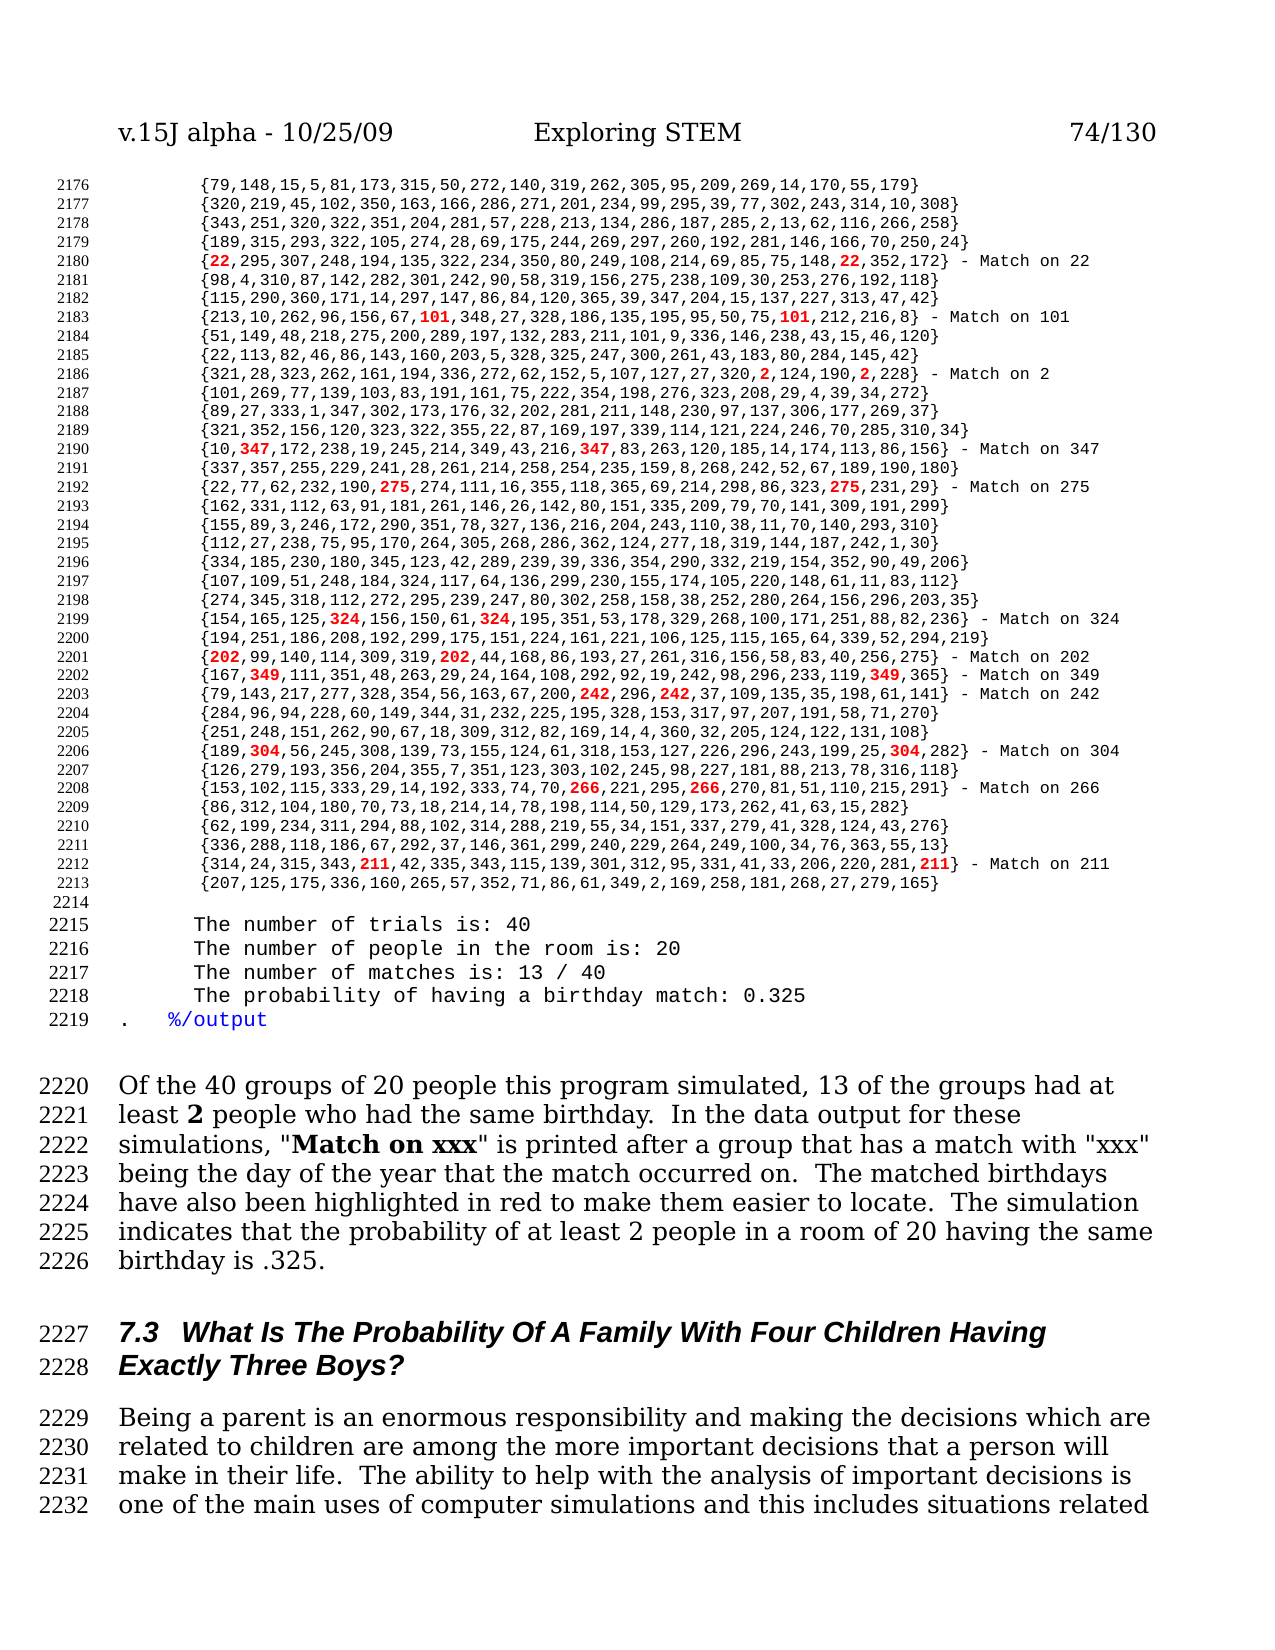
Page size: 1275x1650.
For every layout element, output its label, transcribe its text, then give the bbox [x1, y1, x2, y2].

text {284,96,94,228,60,149,344,31,232,225,195,328,153,317,97,207,191,58,71,270} [139, 705, 1157, 723]
text {62,199,234,311,294,88,102,314,288,219,55,34,151,337,279,41,328,124,43,276} [139, 818, 1157, 837]
text . %/output [118, 1009, 1157, 1033]
text {167,349,111,351,48,263,29,24,164,108,292,92,19,242,98,296,233,119,349,365} - Match on 349 [139, 667, 1157, 686]
text Of the 40 groups of 20 people this program simulated, 13 of the groups had at least 2 people who had the same birthday. In the data output for these simulations, "Match on xxx" is printed after a group that has a match with "xxx" being the day of the year that the match occurred on. The matched birthdays have also been highlighted in red to make them easier to locate. The simulation indicates that the probability of at least 2 people in a room of 20 having the same birthday is .325. [118, 1071, 1157, 1276]
text {112,27,238,75,95,170,264,305,268,286,362,124,277,18,319,144,187,242,1,30} [139, 535, 1157, 554]
text {22,77,62,232,190,275,274,111,16,355,118,365,69,214,298,86,323,275,231,29} - Match on 275 [139, 478, 1157, 497]
text {86,312,104,180,70,73,18,214,14,78,198,114,50,129,173,262,41,63,15,282} [139, 799, 1157, 818]
text {155,89,3,246,172,290,351,78,327,136,216,204,243,110,38,11,70,140,293,310} [139, 516, 1157, 535]
text {336,288,118,186,67,292,37,146,361,299,240,229,264,249,100,34,76,363,55,13} [139, 837, 1157, 856]
text {334,185,230,180,345,123,42,289,239,39,336,354,290,332,219,154,352,90,49,206} [139, 554, 1157, 573]
text {189,304,56,245,308,139,73,155,124,61,318,153,127,226,296,243,199,25,304,282} - Match on 304 [139, 742, 1157, 761]
text {321,28,323,262,161,194,336,272,62,152,5,107,127,27,320,2,124,190,2,228} - Match on 2 [139, 365, 1157, 384]
text {321,352,156,120,323,322,355,22,87,169,197,339,114,121,224,246,70,285,310,34} [139, 422, 1157, 441]
text {207,125,175,336,160,265,57,352,71,86,61,349,2,169,258,181,268,27,279,165} [139, 874, 1157, 893]
text {343,251,320,322,351,204,281,57,228,213,134,286,187,285,2,13,62,116,266,258} [139, 214, 1157, 233]
text The number of people in the room is: 20 [118, 938, 1157, 962]
subtitle What Is The Probability Of A Family With Four Children Having Exactly Three Boys? [118, 1315, 1157, 1382]
text {314,24,315,343,211,42,335,343,115,139,301,312,95,331,41,33,206,220,281,211} - Match on 211 [139, 856, 1157, 874]
text {251,248,151,262,90,67,18,309,312,82,169,14,4,360,32,205,124,122,131,108} [139, 723, 1157, 742]
text {154,165,125,324,156,150,61,324,195,351,53,178,329,268,100,171,251,88,82,236} - Match on 324 [139, 610, 1157, 629]
text {51,149,48,218,275,200,289,197,132,283,211,101,9,336,146,238,43,15,46,120} [139, 328, 1157, 346]
text {337,357,255,229,241,28,261,214,258,254,235,159,8,268,242,52,67,189,190,180} [139, 459, 1157, 478]
text {22,295,307,248,194,135,322,234,350,80,249,108,214,69,85,75,148,22,352,172} - Match on 22 [139, 252, 1157, 271]
text {79,148,15,5,81,173,315,50,272,140,319,262,305,95,209,269,14,170,55,179} [139, 177, 1157, 196]
text The probability of having a birthday match: 0.325 [118, 985, 1157, 1009]
text {22,113,82,46,86,143,160,203,5,328,325,247,300,261,43,183,80,284,145,42} [139, 346, 1157, 365]
text {79,143,217,277,328,354,56,163,67,200,242,296,242,37,109,135,35,198,61,141} - Match on 242 [139, 686, 1157, 705]
text {202,99,140,114,309,319,202,44,168,86,193,27,261,316,156,58,83,40,256,275} - Match on 202 [139, 648, 1157, 667]
text {274,345,318,112,272,295,239,247,80,302,258,158,38,252,280,264,156,296,203,35} [139, 592, 1157, 610]
text {98,4,310,87,142,282,301,242,90,58,319,156,275,238,109,30,253,276,192,118} [139, 271, 1157, 290]
text Being a parent is an enormous responsibility and making the decisions which are related to children are among the more important decisions that a person will make in their life. The ability to help with the analysis of important decisions is one of the main uses of computer simulations and this includes situations related [118, 1403, 1157, 1519]
text {153,102,115,333,29,14,192,333,74,70,266,221,295,266,270,81,51,110,215,291} - Match on 266 [139, 780, 1157, 799]
text {189,315,293,322,105,274,28,69,175,244,269,297,260,192,281,146,166,70,250,24} [139, 233, 1157, 252]
text {107,109,51,248,184,324,117,64,136,299,230,155,174,105,220,148,61,11,83,112} [139, 573, 1157, 592]
text {162,331,112,63,91,181,261,146,26,142,80,151,335,209,79,70,141,309,191,299} [139, 497, 1157, 516]
text {126,279,193,356,204,355,7,351,123,303,102,245,98,227,181,88,213,78,316,118} [139, 761, 1157, 780]
text {213,10,262,96,156,67,101,348,27,328,186,135,195,95,50,75,101,212,216,8} - Match on 101 [139, 309, 1157, 328]
text The number of matches is: 13 / 40 [118, 962, 1157, 985]
text {320,219,45,102,350,163,166,286,271,201,234,99,295,39,77,302,243,314,10,308} [139, 196, 1157, 214]
text {89,27,333,1,347,302,173,176,32,202,281,211,148,230,97,137,306,177,269,37} [139, 403, 1157, 422]
text The number of trials is: 40 [118, 914, 1157, 938]
text {101,269,77,139,103,83,191,161,75,222,354,198,276,323,208,29,4,39,34,272} [139, 384, 1157, 403]
text {194,251,186,208,192,299,175,151,224,161,221,106,125,115,165,64,339,52,294,219} [139, 629, 1157, 648]
text {10,347,172,238,19,245,214,349,43,216,347,83,263,120,185,14,174,113,86,156} - Match on 347 [139, 441, 1157, 459]
text {115,290,360,171,14,297,147,86,84,120,365,39,347,204,15,137,227,313,47,42} [139, 290, 1157, 309]
